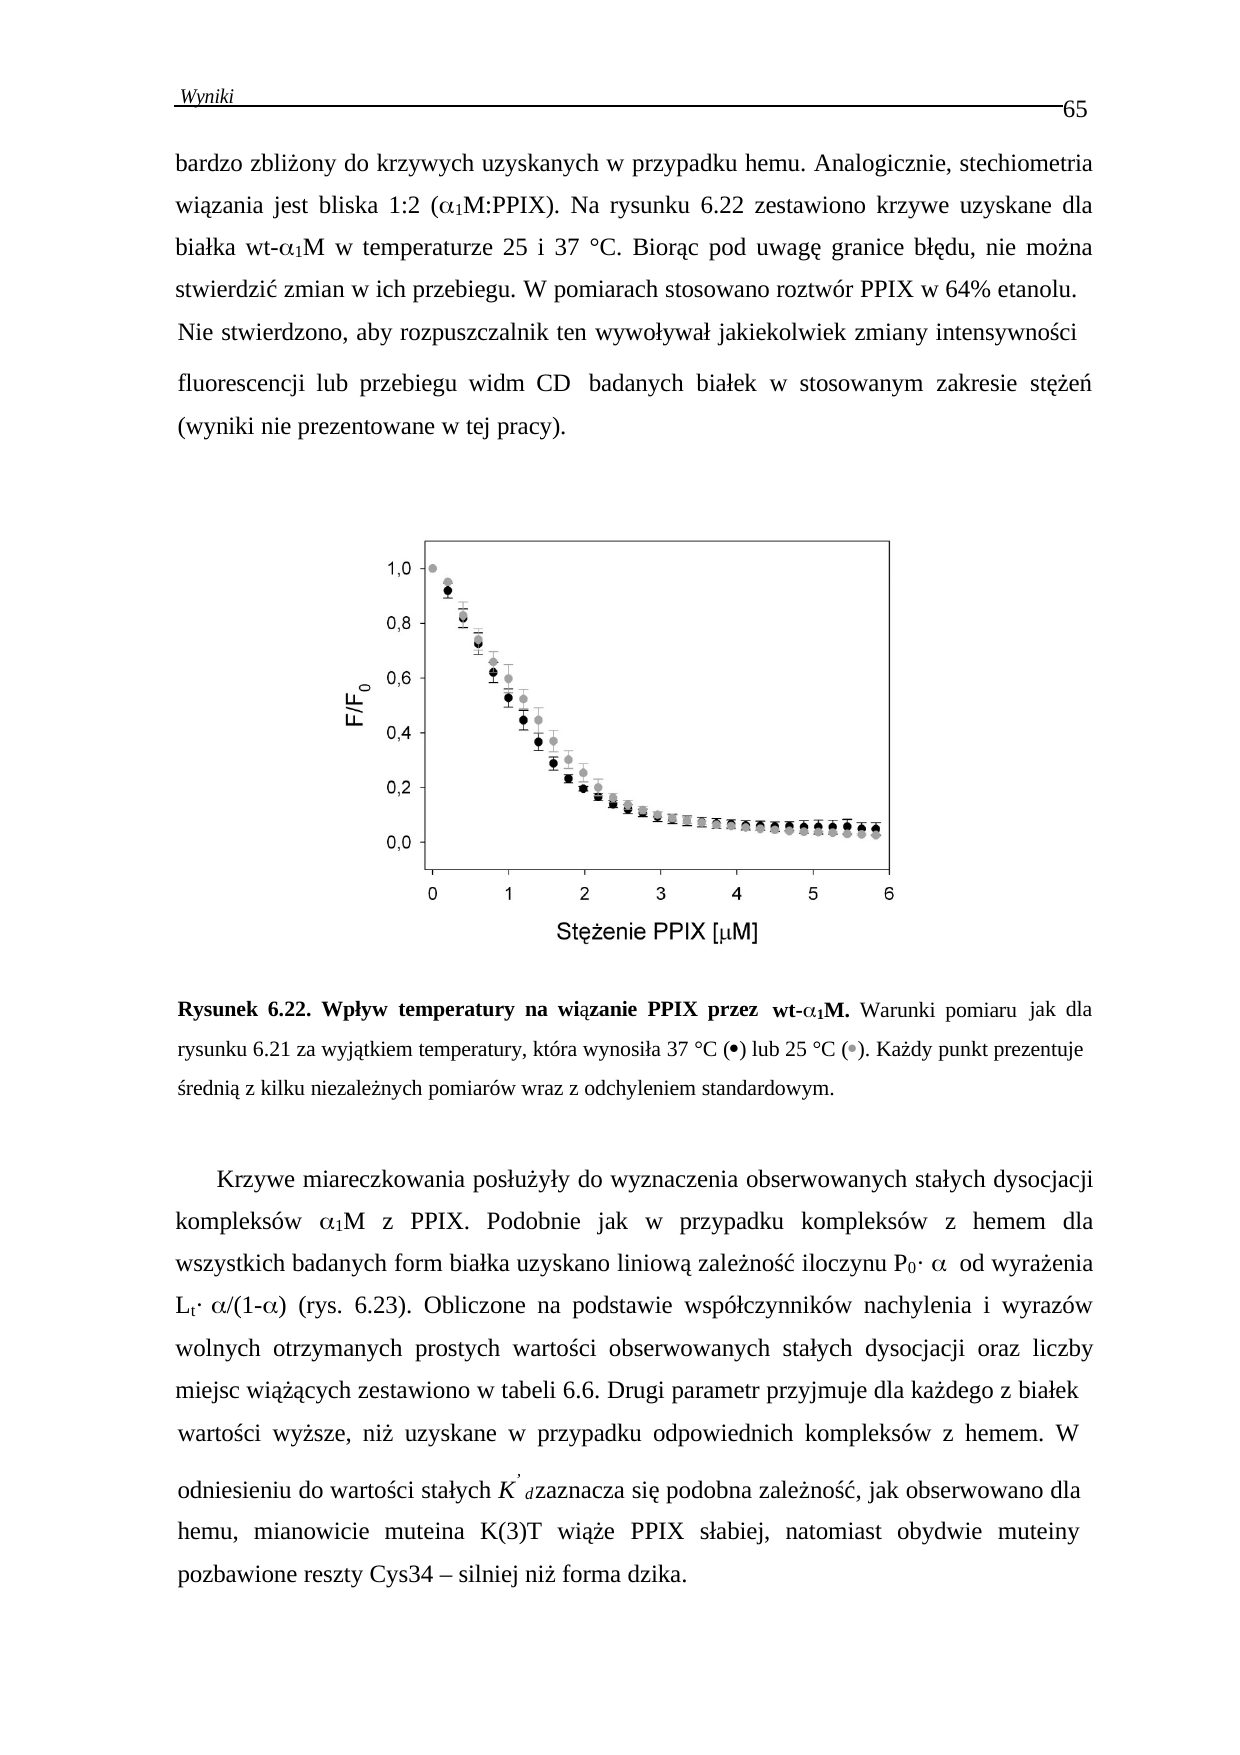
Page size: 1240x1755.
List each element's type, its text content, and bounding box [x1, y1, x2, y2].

text badanych [588, 369, 686, 397]
text Wyniki 65 [174, 74, 1094, 111]
text Rysunek 6.22. Wpływ temperatury na wiązanie PPIX przez [177, 997, 765, 1021]
text rysunku 6.21 za wyjątkiem temperatury, która wynosiła 37 °C () lub 25 °C (). Każdy punkt prezentuje [177, 1037, 1095, 1062]
text zakresie [936, 369, 1020, 397]
text bardzo zbliżony do krzywych uzyskanych w przypadku hemu. Analogicznie, stechiometria wiązania jest bliska 1:2 (1M:PPIX). Na rysunku 6.22 zestawiono krzywe uzyskane dla białka wt-1M w temperaturze 25 i 37 °C. Biorąc pod uwagę granice błędu, nie można stwierdzić zmian w ich przebiegu. W pomiarach stosowano roztwór PPIX w 64% etanolu. [175, 148, 1093, 303]
text stężeń [1030, 369, 1094, 397]
text Krzywe miareczkowania posłużyły do wyznaczenia obserwowanych stałych dysocjacji kompleksów 1M z PPIX. Podobnie jak w przypadku kompleksów z hemem dla wszystkich badanych form białka uzyskano liniową zależność iloczynu P0· od wyrażenia Lt· /(1-) (rys. 6.23). Obliczone na podstawie współczynników nachylenia i wyrazów wolnych otrzymanych prostych wartości obserwowanych stałych dysocjacji oraz liczby miejsc wiążących zestawiono w tabeli 6.6. Drugi parametr przyjmuje dla każdego z białek [175, 1164, 1093, 1404]
text d [525, 1484, 535, 1503]
text fluorescencji lub przebiegu widm CD [177, 369, 579, 397]
text wartości wyższe, niż uzyskane w przypadku odpowiednich kompleksów z hemem. W [177, 1418, 1095, 1447]
text odniesieniu do wartości stałych K’ zaznacza się podobna zależność, jak obserwowano dla [177, 1469, 1094, 1503]
text jak dla [1029, 997, 1094, 1021]
text w [769, 369, 789, 397]
text białek [696, 369, 759, 397]
text wt-1M. Warunki pomiaru [772, 997, 1021, 1023]
text stosowanym [799, 369, 926, 397]
text (wyniki nie prezentowane w tej pracy). [177, 411, 579, 440]
text Nie stwierdzono, aby rozpuszczalnik ten wywoływał jakiekolwiek zmiany intensywności [177, 317, 1095, 346]
text pozbawione reszty Cys34 – silniej niż forma dzika. [177, 1559, 1095, 1588]
text średnią z kilku niezależnych pomiarów wraz z odchyleniem standardowym. [177, 1075, 1095, 1100]
text hemu, mianowicie muteina K(3)T wiąże PPIX słabiej, natomiast obydwie muteiny [177, 1517, 1095, 1545]
